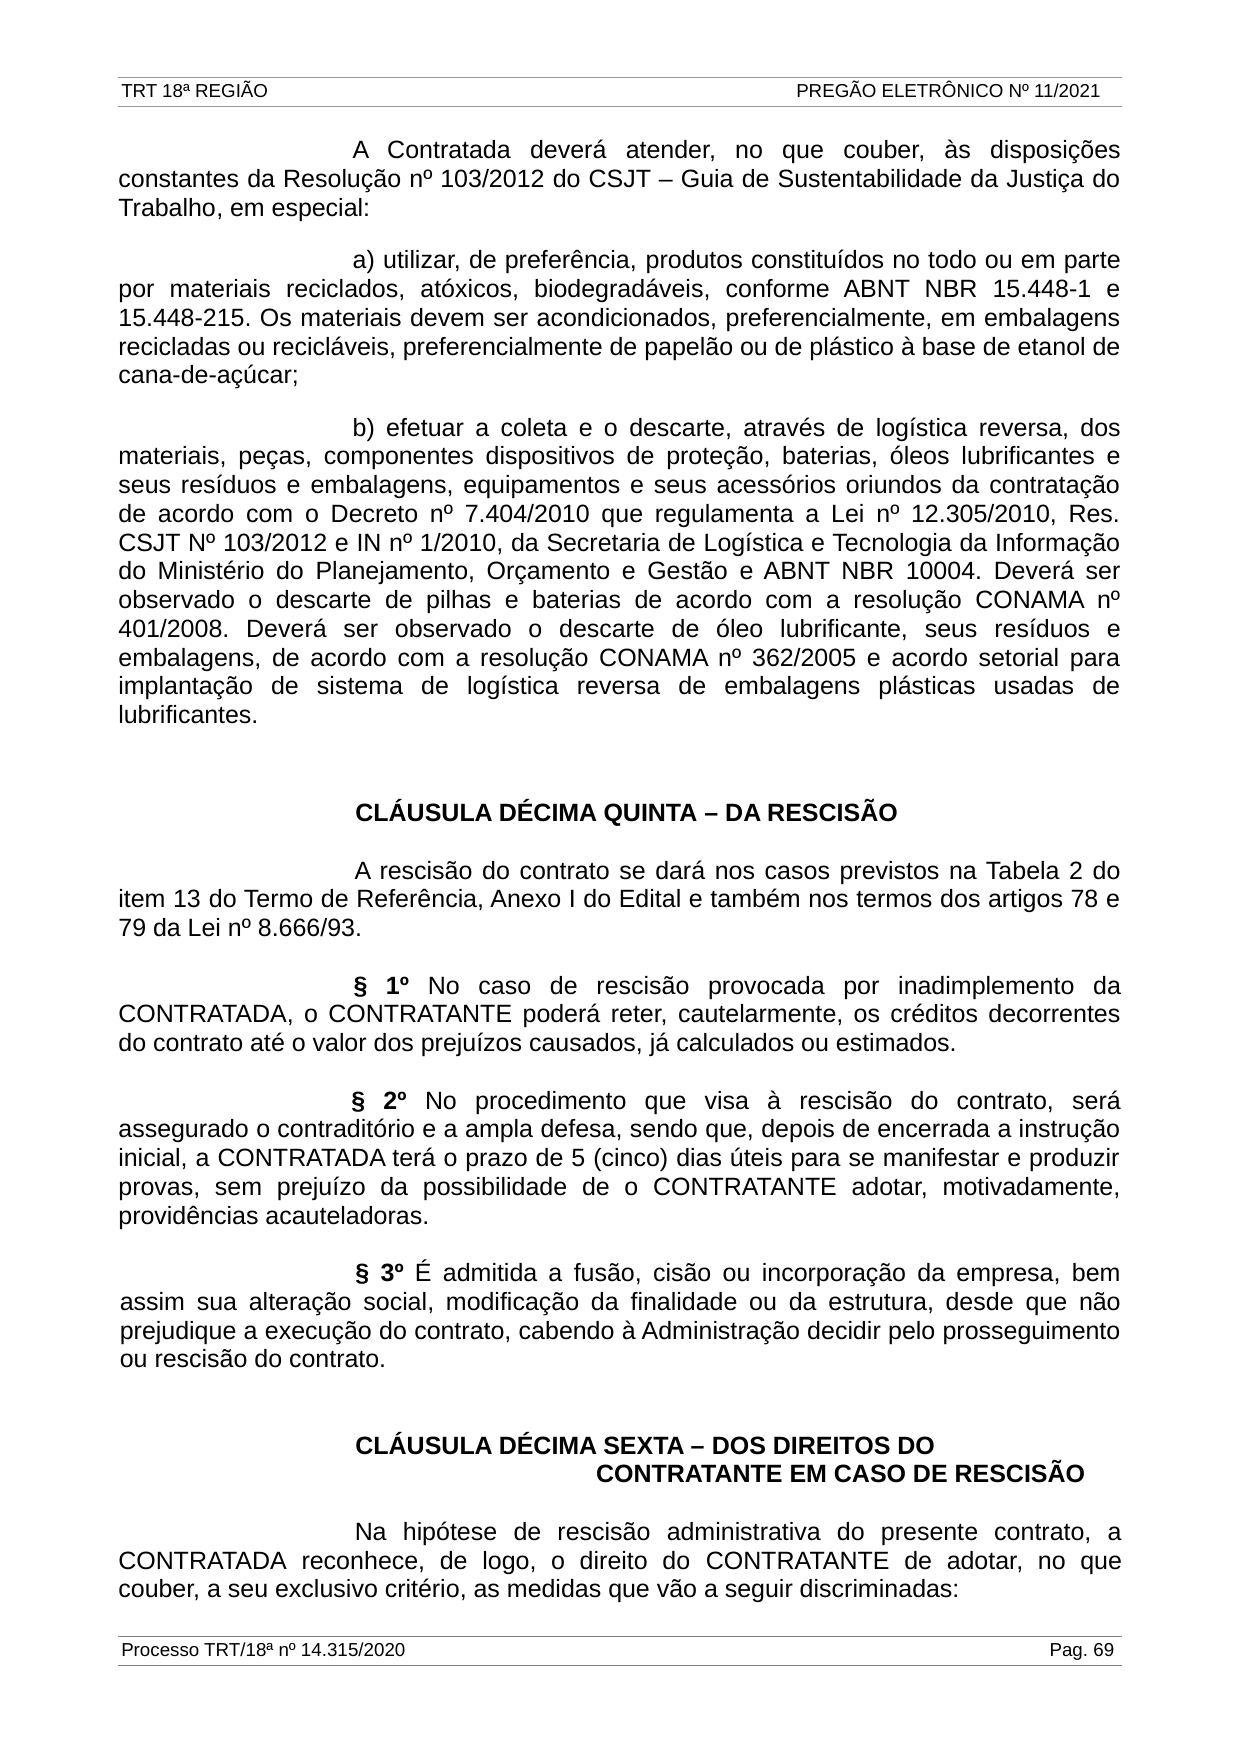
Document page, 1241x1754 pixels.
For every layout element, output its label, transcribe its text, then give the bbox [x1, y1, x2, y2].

text Na hipótese de rescisão administrativa do presente contrato, a CONTRATADA reconhece, de logo, o direito do CONTRATANTE de adotar, no que couber, a seu exclusivo critério, as medidas que vão a seguir discriminadas: [118, 1517, 1122, 1603]
text b) efetuar a coleta e o descarte, através de logística reversa, dos materiais, peças, componentes dispositivos de proteção, baterias, óleos lubrificantes e seus resíduos e embalagens, equipamentos e seus acessórios oriundos da contratação de acordo com o Decreto nº 7.404/2010 que regulamenta a Lei nº 12.305/2010, Res. CSJT Nº 103/2012 e IN nº 1/2010, da Secretaria de Logística e Tecnologia da Informação do Ministério do Planejamento, Orçamento e Gestão e ABNT NBR 10004. Deverá ser observado o descarte de pilhas e baterias de acordo com a resolução CONAMA nº 401/2008. Deverá ser observado o descarte de óleo lubrificante, seus resíduos e embalagens, de acordo com a resolução CONAMA nº 362/2005 e acordo setorial para implantação de sistema de logística reversa de embalagens plásticas usadas de lubrificantes. [118, 413, 1122, 729]
text CLÁUSULA DÉCIMA QUINTA – DA RESCISÃO [119, 798, 1122, 827]
text § 2º No procedimento que visa à rescisão do contrato, será assegurado o contraditório e a ampla defesa, sendo que, depois de encerrada a instrução inicial, a CONTRATADA terá o prazo de 5 (cinco) dias úteis para se manifestar e produzir provas, sem prejuízo da possibilidade de o CONTRATANTE adotar, motivadamente, providências acauteladoras. [118, 1086, 1122, 1229]
text § 1º No caso de rescisão provocada por inadimplemento da CONTRATADA, o CONTRATANTE poderá reter, cautelarmente, os créditos decorrentes do contrato até o valor dos prejuízos causados, já calculados ou estimados. [118, 971, 1122, 1057]
text § 3º É admitida a fusão, cisão ou incorporação da empresa, bem assim sua alteração social, modificação da finalidade ou da estrutura, desde que não prejudique a execução do contrato, cabendo à Administração decidir pelo prosseguimento ou rescisão do contrato. [119, 1258, 1122, 1373]
text a) utilizar, de preferência, produtos constituídos no todo ou em parte por materiais reciclados, atóxicos, biodegradáveis, conforme ABNT NBR 15.448-1 e 15.448-215. Os materiais devem ser acondicionados, preferencialmente, em embalagens recicladas ou recicláveis, preferencialmente de papelão ou de plástico à base de etanol de cana-de-açúcar; [118, 245, 1122, 389]
text A rescisão do contrato se dará nos casos previstos na Tabela 2 do item 13 do Termo de Referência, Anexo I do Edital e também nos termos dos artigos 78 e 79 da Lei nº 8.666/93. [118, 856, 1122, 942]
text A Contratada deverá atender, no que couber, às disposições constantes da Resolução nº 103/2012 do CSJT – Guia de Sustentabilidade da Justiça do Trabalho, em especial: [118, 136, 1122, 222]
text CLÁUSULA DÉCIMA SEXTA – DOS DIREITOS DO CONTRATANTE EM CASO DE RESCISÃO [119, 1431, 1122, 1488]
